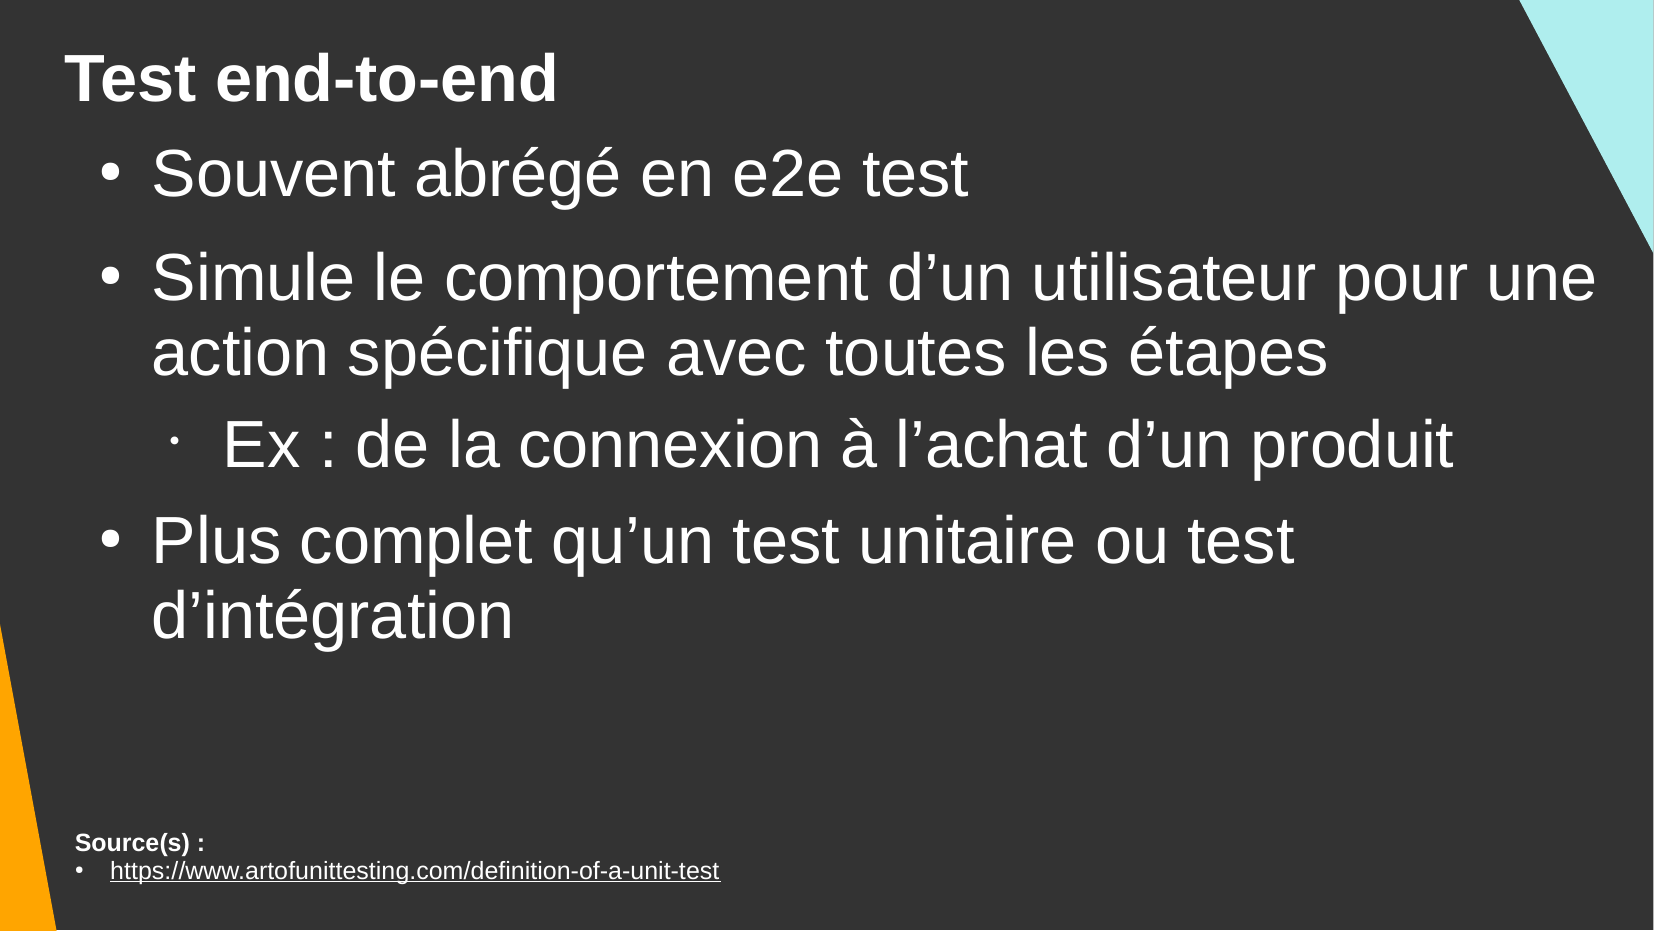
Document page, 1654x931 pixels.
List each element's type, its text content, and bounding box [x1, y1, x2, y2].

list Souvent abrégé en e2e test Simule le comportement d’un utilisateur pour une action spécifique avec toutes les étapes Ex : de la connexion à l’achat d’un produit Plus complet qu’un test unitaire ou test d’intégration [80, 135, 1620, 745]
text_box [1519, 0, 1654, 255]
title Test end-to-end [64, 40, 1075, 116]
text_box Source(s) : https://www.artofunittesting.com/definition-of-a-unit-test [60, 821, 1546, 906]
text_box [0, 624, 57, 931]
